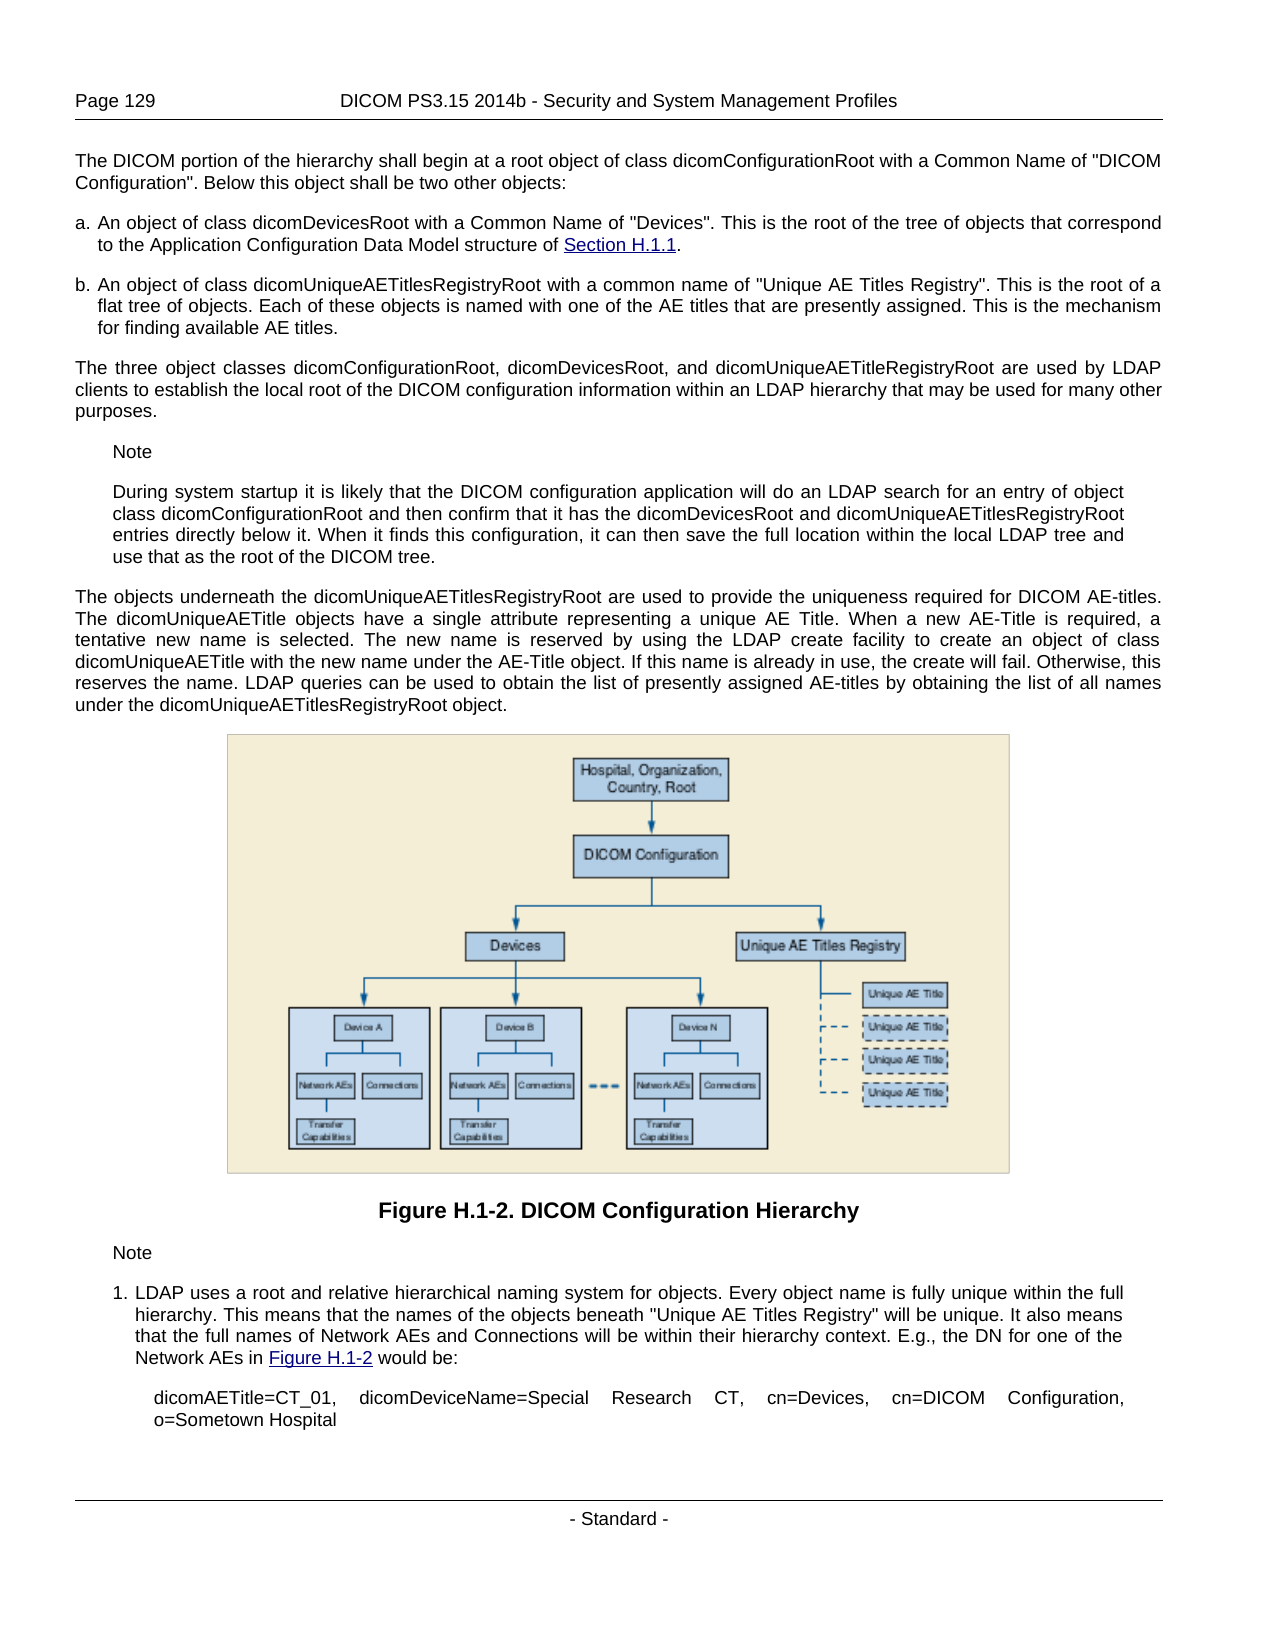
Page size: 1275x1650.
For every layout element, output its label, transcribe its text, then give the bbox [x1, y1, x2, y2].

text The objects underneath the dicomUniqueAETitlesRegistryRoot are used to provide the uniqueness required for DICOM AE-titles. The dicomUniqueAETitle objects have a single attribute representing a unique AE Title. When a new AE-Title is required, a tentative new name is selected. The new name is reserved by using the LDAP create facility to create an object of class dicomUniqueAETitle with the new name under the AE-Title object. If this name is already in use, the create will fail. Otherwise, this reserves the name. LDAP queries can be used to obtain the list of presently assigned AE-titles by obtaining the list of all names under the dicomUniqueAETitlesRegistryRoot object. [75, 586, 1162, 715]
text The three object classes dicomConfigurationRoot, dicomDevicesRoot, and dicomUniqueAETitleRegistryRoot are used by LDAP clients to establish the local root of the DICOM configuration information within an LDAP hierarchy that may be used for many other purposes. [75, 357, 1162, 422]
text Note [112, 441, 1125, 462]
text The DICOM portion of the hierarchy shall begin at a root object of class dicomConfigurationRoot with a Common Name of "DICOM Configuration". Below this object shall be two other objects: [75, 150, 1162, 193]
text During system startup it is likely that the DICOM configuration application will do an LDAP search for an entry of object class dicomConfigurationRoot and then confirm that it has the dicomDevicesRoot and dicomUniqueAETitlesRegistryRoot entries directly below it. When it finds this configuration, it can then save the full location within the local LDAP tree and use that as the root of the DICOM tree. [112, 481, 1125, 567]
text Note [112, 1242, 1125, 1263]
picture [226, 734, 1011, 1175]
list LDAP uses a root and relative hierarchical naming system for objects. Every object name is fully unique within the full hierarchy. This means that the names of the objects beneath "Unique AE Titles Registry" will be unique. It also means that the full names of Network AEs and Connections will be within their hierarchy context. E.g., the DN for one of the Network AEs in Figure H.1-2 would be: [112, 1282, 1125, 1368]
text Figure H.1-2. DICOM Configuration Hierarchy [75, 1197, 1162, 1223]
list An object of class dicomDevicesRoot with a Common Name of "Devices". This is the root of the tree of objects that correspond to the Application Configuration Data Model structure of Section H.1.1. [75, 212, 1162, 255]
list An object of class dicomUniqueAETitlesRegistryRoot with a common name of "Unique AE Titles Registry". This is the root of a flat tree of objects. Each of these objects is named with one of the AE titles that are presently assigned. This is the mechanism for finding available AE titles. [75, 274, 1162, 338]
text dicomAETitle=CT_01, dicomDeviceName=Special Research CT, cn=Devices, cn=DICOM Configuration, o=Sometown Hospital [154, 1387, 1125, 1430]
